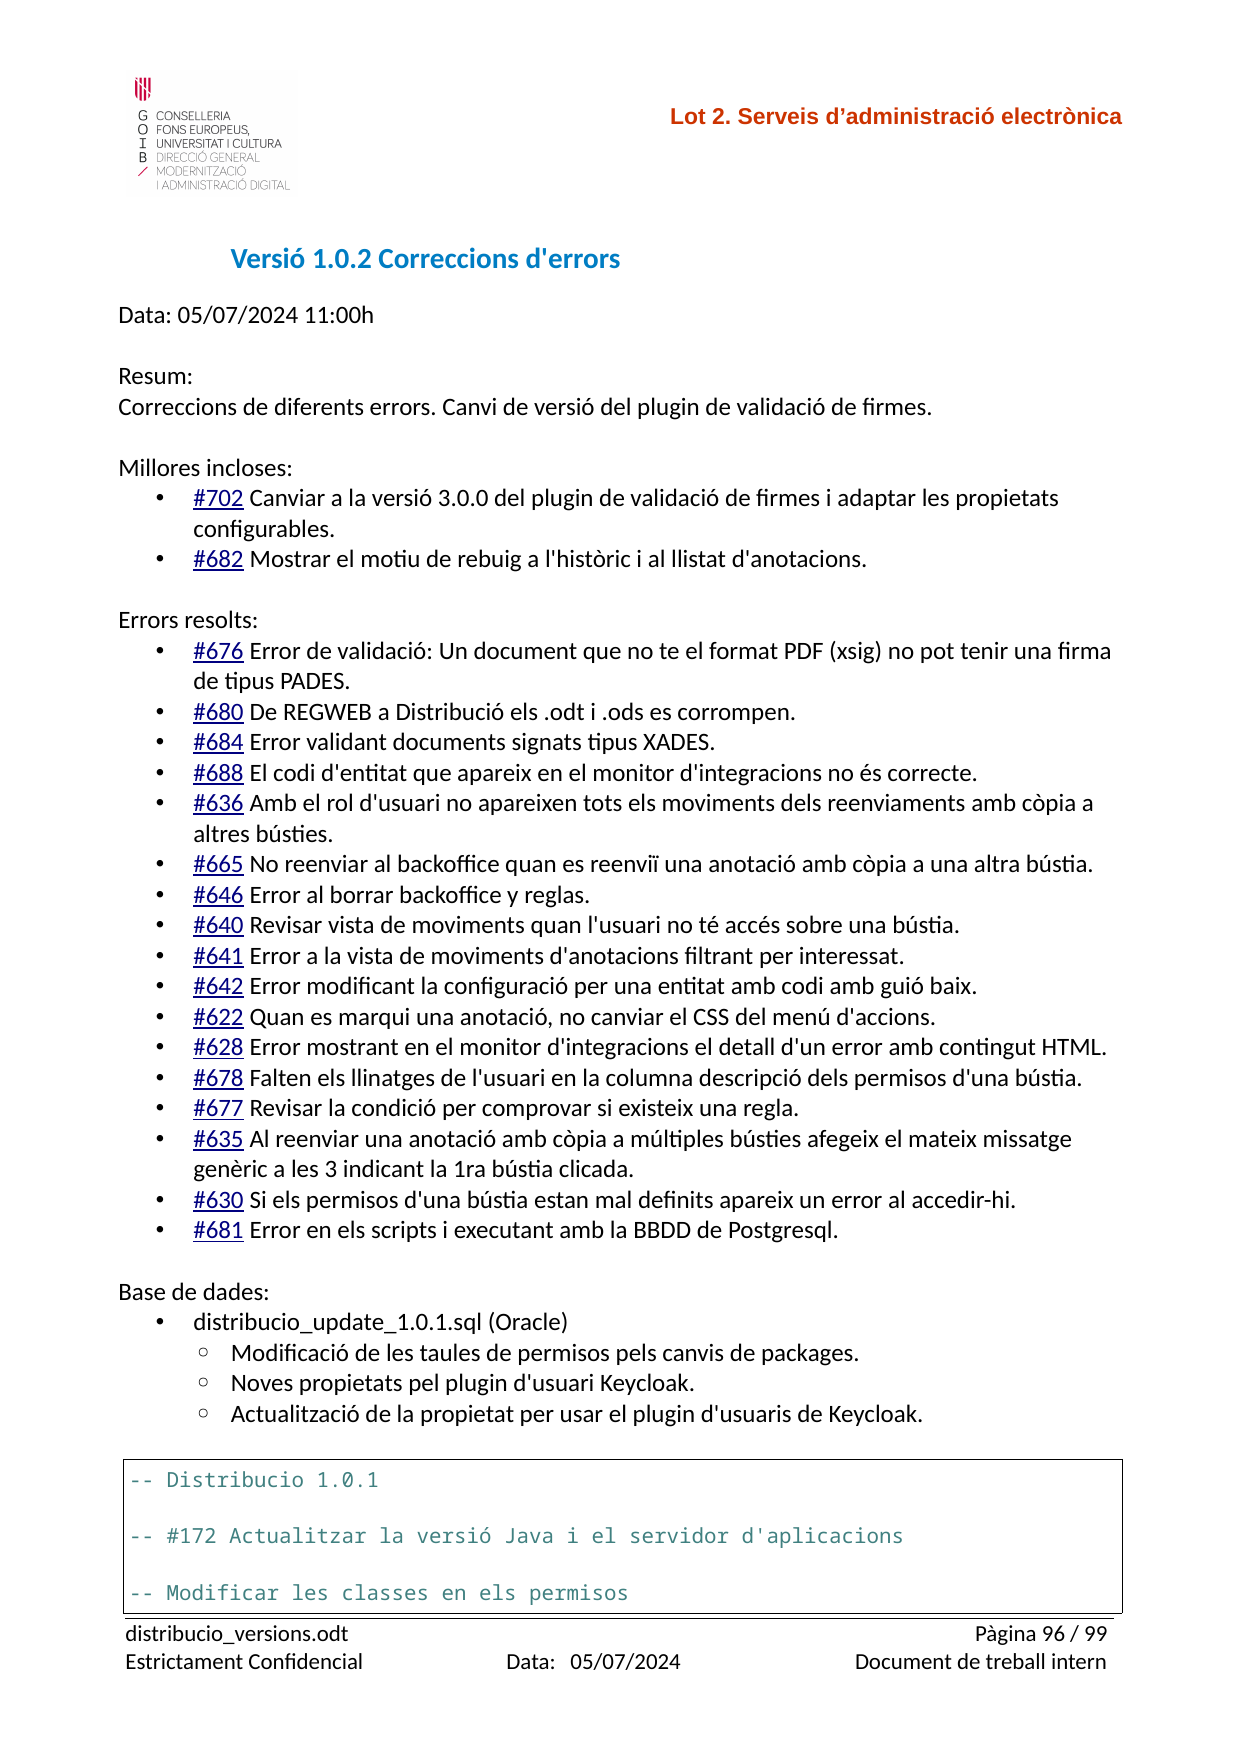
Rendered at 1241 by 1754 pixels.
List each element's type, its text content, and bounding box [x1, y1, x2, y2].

text Data: 05/07/2024 11:00h [118, 299, 1122, 329]
list #628 Error mostrant en el monitor d'integracions el detall d'un error amb contingut HTML. [156, 1032, 1122, 1062]
list #641 Error a la vista de moviments d'anotacions filtrant per interessat. [156, 940, 1122, 971]
list #684 Error validant documents signats tipus XADES. [156, 726, 1122, 757]
list #622 Quan es marqui una anotació, no canviar el CSS del menú d'accions. [156, 1001, 1122, 1032]
list #702 Canviar a la versió 3.0.0 del plugin de validació de firmes i adaptar les propietats configurables. [156, 482, 1122, 543]
text Millores incloses: [118, 452, 1122, 482]
picture [126, 70, 299, 197]
list Noves propietats pel plugin d'usuari Keycloak. [193, 1367, 1122, 1398]
list #646 Error al borrar backoffice y reglas. [156, 879, 1122, 909]
table_header -- Distribucio 1.0.1 -- #172 Actualitzar la versió Java i el servidor d'aplicacions -- Modificar les classes en els permisos [124, 1460, 1122, 1613]
text Errors resolts: [118, 604, 1122, 635]
list #635 Al reenviar una anotació amb còpia a múltiples bústies afegeix el mateix missatge genèric a les 3 indicant la 1ra bústia clicada. [156, 1123, 1122, 1184]
list #677 Revisar la condició per comprovar si existeix una regla. [156, 1093, 1122, 1123]
list #681 Error en els scripts i executant amb la BBDD de Postgresql. [156, 1215, 1122, 1245]
list Modificació de les taules de permisos pels canvis de packages. [193, 1337, 1122, 1367]
text Correccions de diferents errors. Canvi de versió del plugin de validació de firmes. [118, 391, 1122, 421]
list #640 Revisar vista de moviments quan l'usuari no té accés sobre una bústia. [156, 909, 1122, 940]
list #678 Falten els llinatges de l'usuari en la columna descripció dels permisos d'una bústia. [156, 1062, 1122, 1093]
list #680 De REGWEB a Distribució els .odt i .ods es corrompen. [156, 696, 1122, 726]
text Base de dades: [118, 1276, 1122, 1306]
list #642 Error modificant la configuració per una entitat amb codi amb guió baix. [156, 971, 1122, 1001]
list #682 Mostrar el motiu de rebuig a l'històric i al llistat d'anotacions. [156, 543, 1122, 574]
list #688 El codi d'entitat que apareix en el monitor d'integracions no és correcte. [156, 757, 1122, 787]
list #630 Si els permisos d'una bústia estan mal definits apareix un error al accedir-hi. [156, 1184, 1122, 1215]
list #676 Error de validació: Un document que no te el format PDF (xsig) no pot tenir una firma de tipus PADES. [156, 635, 1122, 696]
subtitle Versió 1.0.2 Correccions d'errors [153, 240, 1122, 275]
list Actualització de la propietat per usar el plugin d'usuaris de Keycloak. [193, 1398, 1122, 1428]
list distribucio_update_1.0.1.sql (Oracle) [156, 1306, 1122, 1337]
text Resum: [118, 360, 1122, 391]
list #665 No reenviar al backoffice quan es reenviï una anotació amb còpia a una altra bústia. [156, 848, 1122, 879]
list #636 Amb el rol d'usuari no apareixen tots els moviments dels reenviaments amb còpia a altres bústies. [156, 787, 1122, 848]
